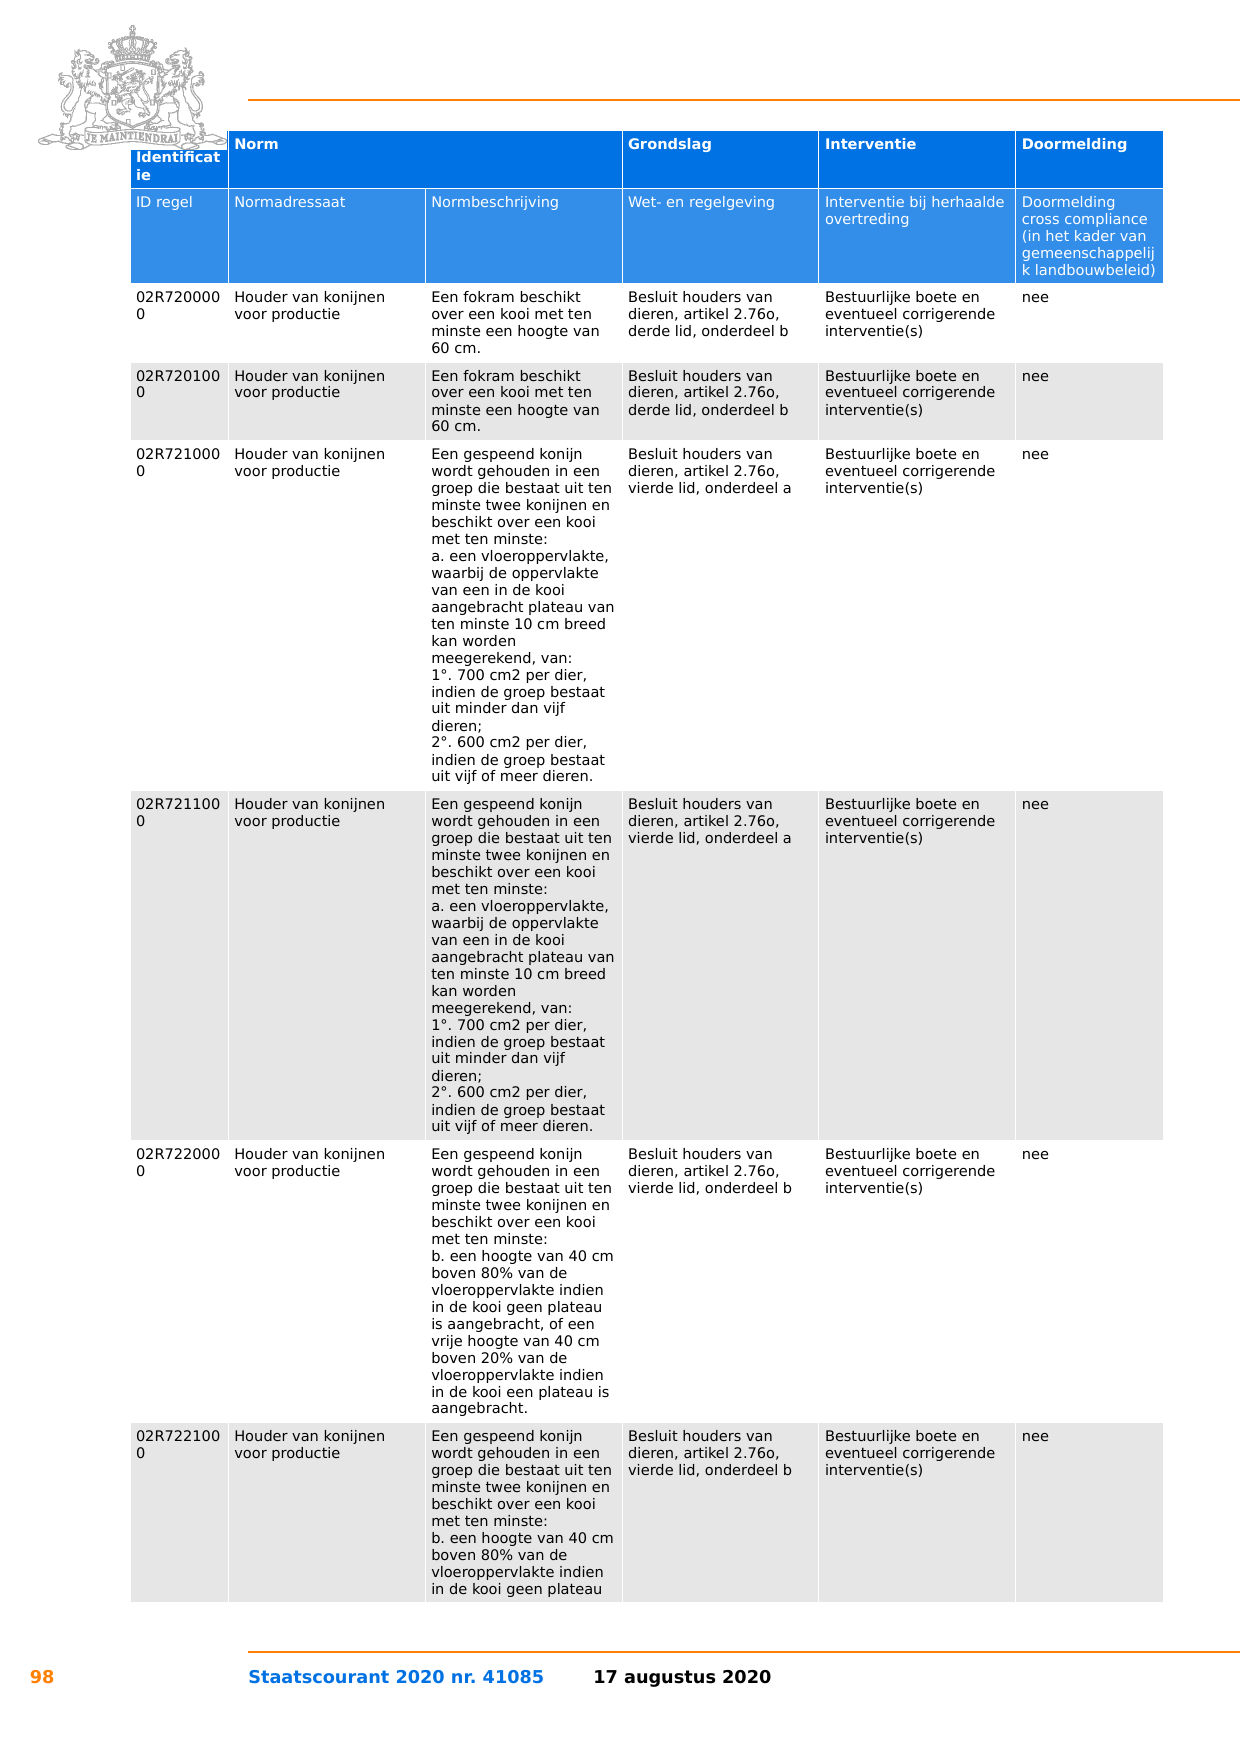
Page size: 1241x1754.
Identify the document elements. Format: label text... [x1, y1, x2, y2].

table_cell Houder van konijnen voor productie [229, 284, 425, 362]
table_cell Een gespeend konijn wordt gehouden in een groep die bestaat uit ten minste twee konijnen en beschikt over een kooi met ten minste: b. een hoogte van 40 cm boven 80% van de vloeroppervlakte indien in de kooi geen plateau [426, 1423, 622, 1602]
table_cell nee [1016, 363, 1163, 440]
table_cell nee [1016, 1423, 1163, 1602]
table_cell Wet- en regelgeving [623, 189, 818, 283]
table_header Grondslag [623, 131, 818, 188]
table_cell Een fokram beschikt over een kooi met ten minste een hoogte van 60 cm. [426, 284, 622, 362]
table_cell Besluit houders van dieren, artikel 2.76o, vierde lid, onderdeel b [623, 1141, 818, 1422]
table_cell Houder van konijnen voor productie [229, 1423, 425, 1602]
table_cell Besluit houders van dieren, artikel 2.76o, vierde lid, onderdeel b [623, 1423, 818, 1602]
picture [38, 25, 227, 150]
table_header Doormelding [1016, 131, 1163, 188]
table_cell Houder van konijnen voor productie [229, 441, 425, 790]
table_cell nee [1016, 441, 1163, 790]
table_cell Houder van konijnen voor productie [229, 363, 425, 440]
table_header Norm [229, 131, 622, 188]
table_cell 02R7201000 [131, 363, 228, 440]
table_cell Besluit houders van dieren, artikel 2.76o, derde lid, onderdeel b [623, 284, 818, 362]
table_cell 02R7210000 [131, 441, 228, 790]
table_cell 02R7211000 [131, 791, 228, 1140]
table_cell Besluit houders van dieren, artikel 2.76o, vierde lid, onderdeel a [623, 441, 818, 790]
table_cell Bestuurlijke boete en eventueel corrigerende interventie(s) [819, 1423, 1015, 1602]
table_cell Bestuurlijke boete en eventueel corrigerende interventie(s) [819, 363, 1015, 440]
table_cell nee [1016, 1141, 1163, 1422]
table_cell Besluit houders van dieren, artikel 2.76o, vierde lid, onderdeel a [623, 791, 818, 1140]
table_cell ID regel [131, 189, 228, 283]
table_cell Bestuurlijke boete en eventueel corrigerende interventie(s) [819, 791, 1015, 1140]
table_cell Houder van konijnen voor productie [229, 791, 425, 1140]
table_cell 02R7220000 [131, 1141, 228, 1422]
table_header Interventie [819, 131, 1015, 188]
table_cell Een gespeend konijn wordt gehouden in een groep die bestaat uit ten minste twee konijnen en beschikt over een kooi met ten minste: a. een vloeroppervlakte, waarbij de oppervlakte van een in de kooi aangebracht plateau van ten minste 10 cm breed kan worden meegerekend, van: 1°. 700 cm2 per dier, indien de groep bestaat uit minder dan vijf dieren; 2°. 600 cm2 per dier, indien de groep bestaat uit vijf of meer dieren. [426, 441, 622, 790]
table_cell Besluit houders van dieren, artikel 2.76o, derde lid, onderdeel b [623, 363, 818, 440]
table_cell Interventie bij herhaalde overtreding [819, 189, 1015, 283]
table_header Identificatie [131, 131, 228, 188]
table_cell Normadressaat [229, 189, 425, 283]
table_cell Bestuurlijke boete en eventueel corrigerende interventie(s) [819, 284, 1015, 362]
table_cell Doormelding cross compliance (in het kader van gemeenschappelijk landbouwbeleid) [1016, 189, 1163, 283]
table_cell Een fokram beschikt over een kooi met ten minste een hoogte van 60 cm. [426, 363, 622, 440]
table_cell Bestuurlijke boete en eventueel corrigerende interventie(s) [819, 441, 1015, 790]
table_cell nee [1016, 791, 1163, 1140]
table_cell 02R7221000 [131, 1423, 228, 1602]
table_cell Bestuurlijke boete en eventueel corrigerende interventie(s) [819, 1141, 1015, 1422]
table_cell Een gespeend konijn wordt gehouden in een groep die bestaat uit ten minste twee konijnen en beschikt over een kooi met ten minste: b. een hoogte van 40 cm boven 80% van de vloeroppervlakte indien in de kooi geen plateau is aangebracht, of een vrije hoogte van 40 cm boven 20% van de vloeroppervlakte indien in de kooi een plateau is aangebracht. [426, 1141, 622, 1422]
table_cell Houder van konijnen voor productie [229, 1141, 425, 1422]
table_cell nee [1016, 284, 1163, 362]
table_cell Normbeschrijving [426, 189, 622, 283]
table_cell 02R7200000 [131, 284, 228, 362]
table_cell Een gespeend konijn wordt gehouden in een groep die bestaat uit ten minste twee konijnen en beschikt over een kooi met ten minste: a. een vloeroppervlakte, waarbij de oppervlakte van een in de kooi aangebracht plateau van ten minste 10 cm breed kan worden meegerekend, van: 1°. 700 cm2 per dier, indien de groep bestaat uit minder dan vijf dieren; 2°. 600 cm2 per dier, indien de groep bestaat uit vijf of meer dieren. [426, 791, 622, 1140]
